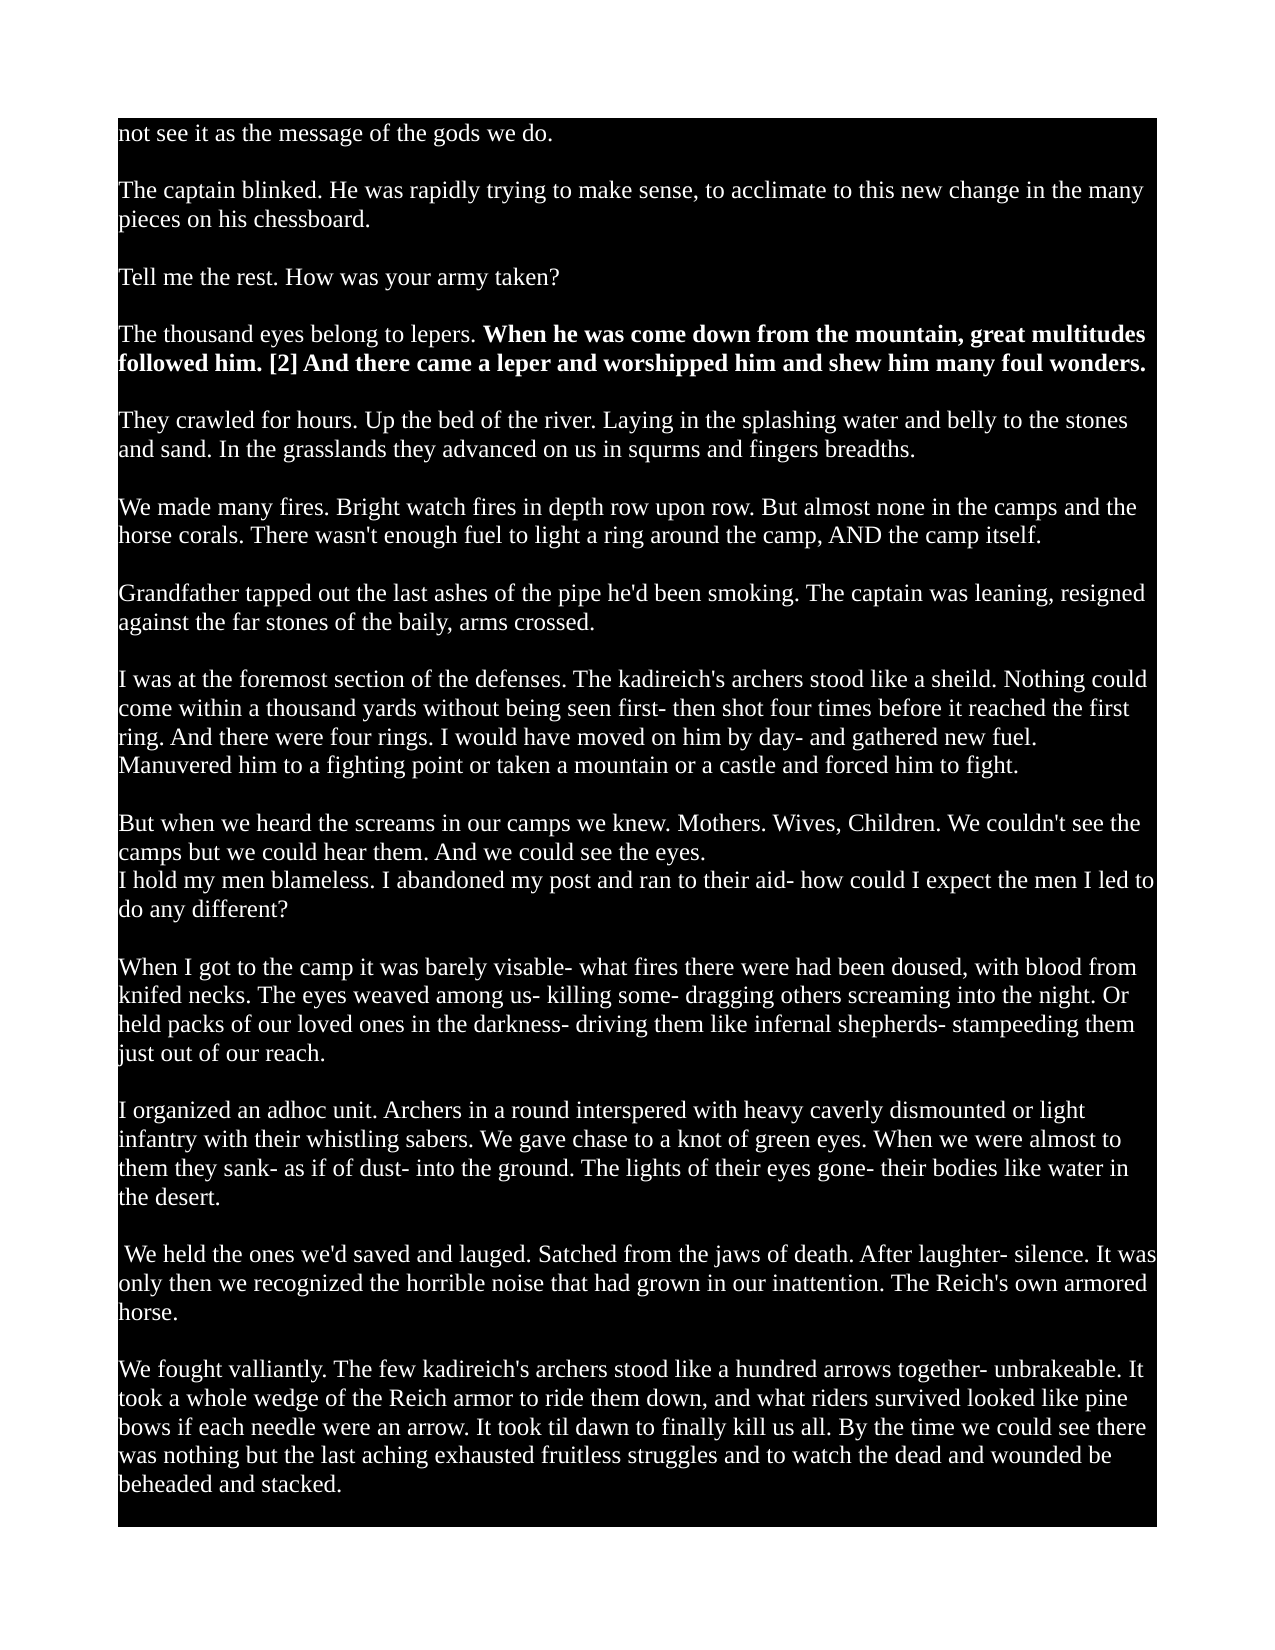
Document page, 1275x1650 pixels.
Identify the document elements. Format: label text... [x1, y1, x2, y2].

text They crawled for hours. Up the bed of the river. Laying in the splashing water and belly to the stones and sand. In the grasslands they advanced on us in squrms and fingers breadths. We made many fires. Bright watch fires in depth row upon row. But almost none in the camps and the horse corals. There wasn't enough fuel to light a ring around the camp, AND the camp itself. Grandfather tapped out the last ashes of the pipe he'd been smoking. The captain was leaning, resigned against the far stones of the baily, arms crossed. [118, 406, 1157, 664]
text I was at the foremost section of the defenses. The kadireich's archers stood like a sheild. Nothing could come within a thousand yards without being seen first- then shot four times before it reached the first ring. And there were four rings. I would have moved on him by day- and gathered new fuel. Manuvered him to a fighting point or taken a mountain or a castle and forced him to fight. But when we heard the screams in our camps we knew. Mothers. Wives, Children. We couldn't see the camps but we could hear them. And we could see the eyes. I hold my men blameless. I abandoned my post and ran to their aid- how could I expect the men I led to do any different? [118, 664, 1157, 923]
text When I got to the camp it was barely visable- what fires there were had been doused, with blood from knifed necks. The eyes weaved among us- killing some- dragging others screaming into the night. Or held packs of our loved ones in the darkness- driving them like infernal shepherds- stampeeding them just out of our reach. I organized an adhoc unit. Archers in a round interspered with heavy caverly dismounted or light infantry with their whistling sabers. We gave chase to a knot of green eyes. When we were almost to them they sank- as if of dust- into the ground. The lights of their eyes gone- their bodies like water in the desert. We held the ones we'd saved and lauged. Satched from the jaws of death. After laughter- silence. It was only then we recognized the horrible noise that had grown in our inattention. The Reich's own armored horse. We fought valliantly. The few kadireich's archers stood like a hundred arrows together- unbrakeable. It took a whole wedge of the Reich armor to ride them down, and what riders survived looked like pine bows if each needle were an arrow. It took til dawn to finally kill us all. By the time we could see there was nothing but the last aching exhausted fruitless struggles and to watch the dead and wounded be beheaded and stacked. [118, 952, 1157, 1527]
text not see it as the message of the gods we do. The captain blinked. He was rapidly trying to make sense, to acclimate to this new change in the many pieces on his chessboard. Tell me the rest. How was your army taken? The thousand eyes belong to lepers. When he was come down from the mountain, great multitudes followed him. [2] And there came a leper and worshipped him and shew him many foul wonders. [118, 118, 1157, 377]
